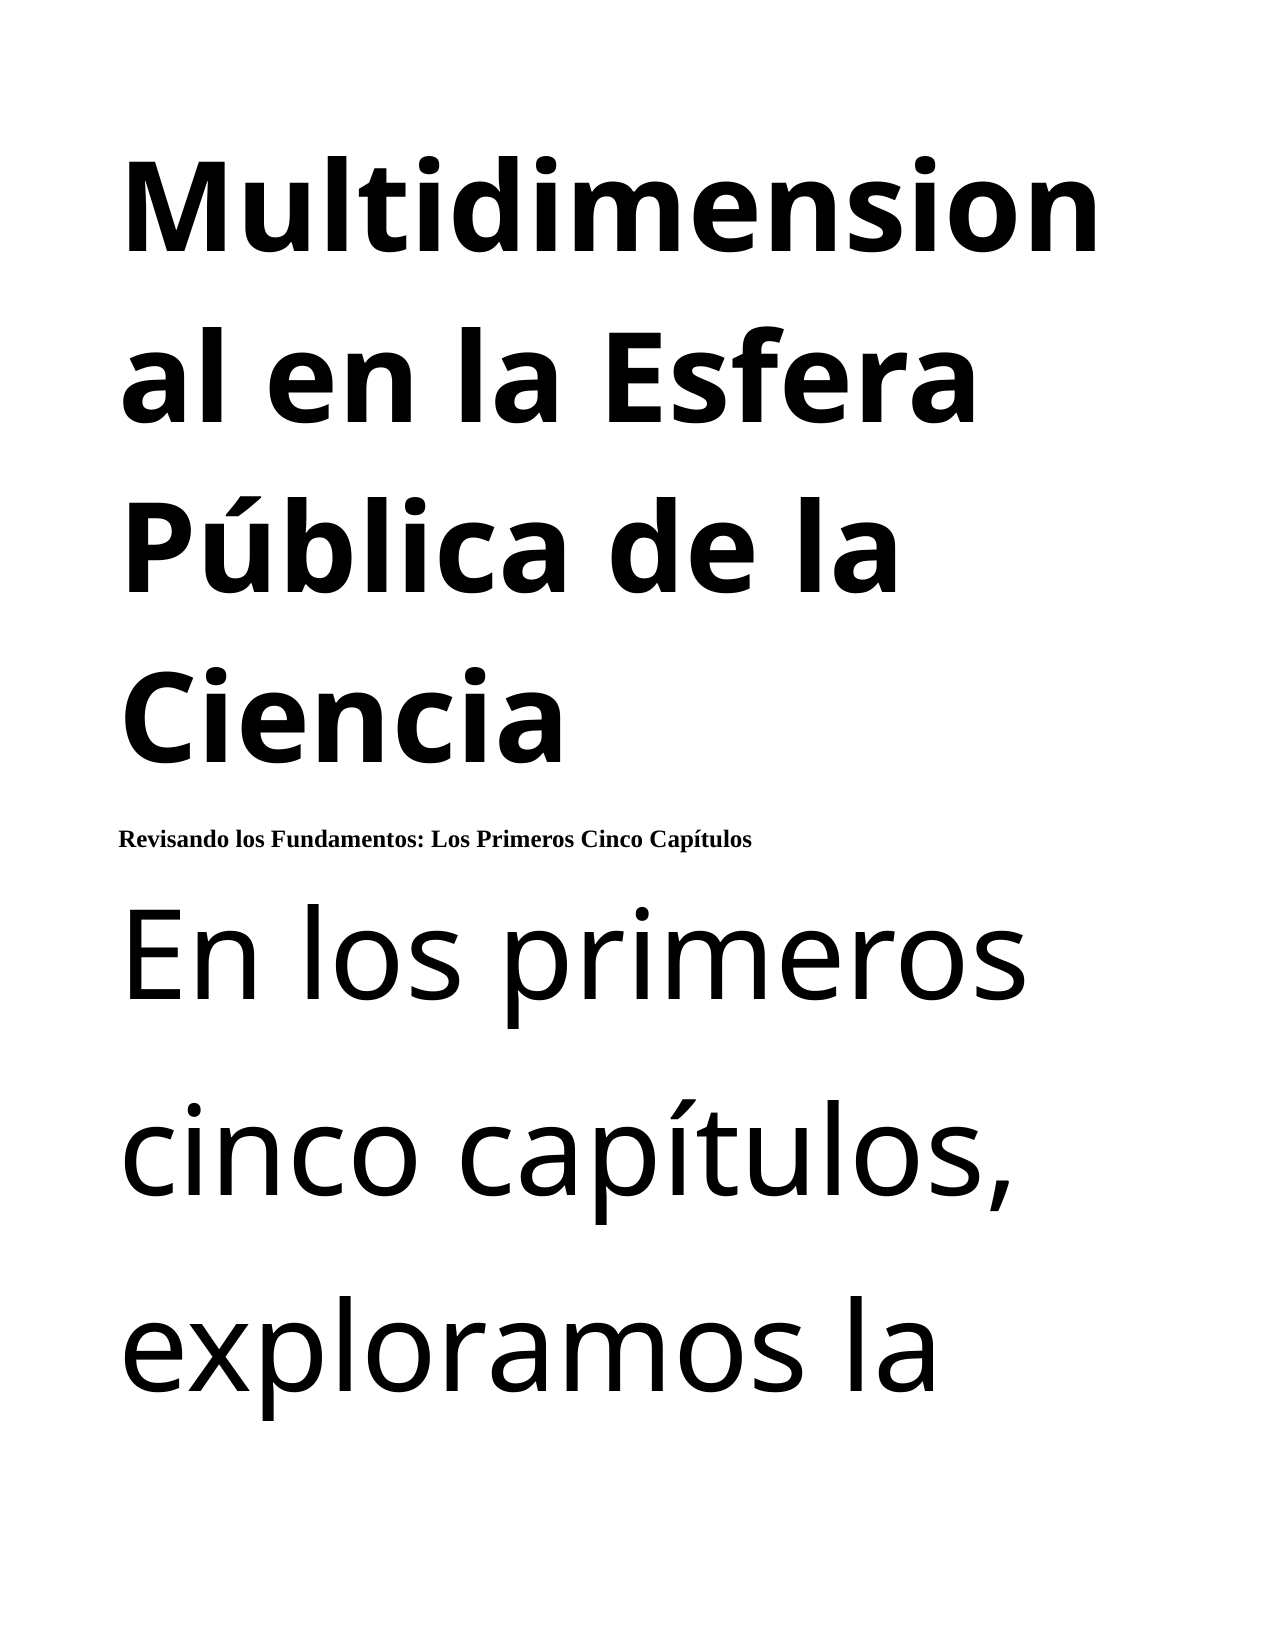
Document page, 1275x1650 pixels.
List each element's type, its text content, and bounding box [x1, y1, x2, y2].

subtitle Multidimensional en la Esfera Pública de la Ciencia [118, 118, 1157, 799]
subtitle Revisando los Fundamentos: Los Primeros Cinco Capítulos [118, 824, 1157, 853]
text En los primeros cinco capítulos, exploramos la [118, 866, 1157, 1428]
